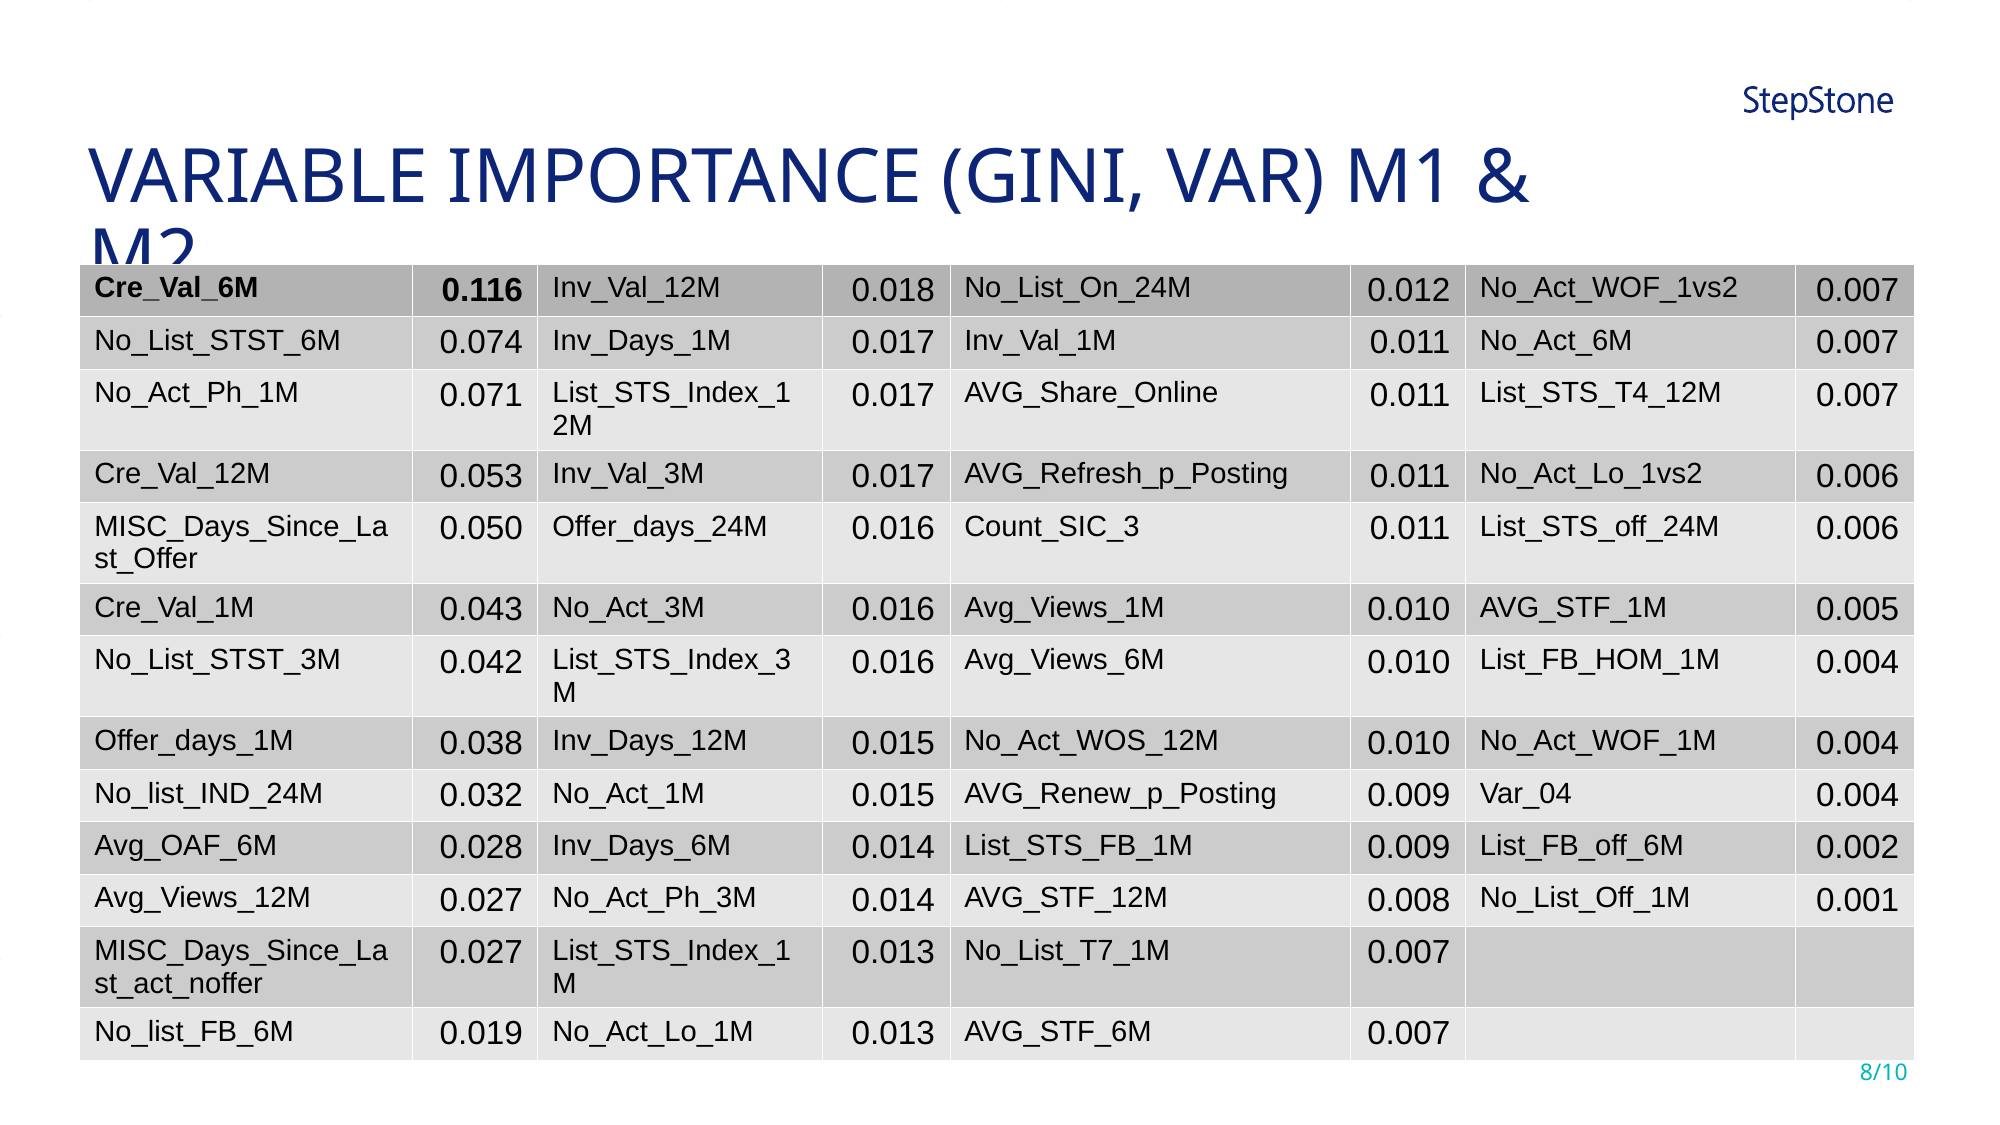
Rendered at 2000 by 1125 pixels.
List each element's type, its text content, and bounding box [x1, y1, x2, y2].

table_cell No_Act_Lo_1M [538, 1008, 822, 1060]
table_cell 0.011 [1351, 503, 1465, 583]
table_cell Avg_Views_12M [80, 875, 412, 926]
table_cell 0.027 [413, 875, 537, 926]
table_cell [1466, 927, 1795, 1007]
table_cell AVG_Refresh_p_Posting [951, 451, 1350, 502]
table_cell 0.011 [1351, 370, 1465, 450]
table_header Inv_Val_12M [538, 265, 822, 316]
table_cell No_List_STST_6M [80, 317, 412, 369]
table_cell 0.016 [823, 584, 950, 635]
table_cell No_Act_3M [538, 584, 822, 635]
table_cell Avg_OAF_6M [80, 822, 412, 874]
table_cell Cre_Val_12M [80, 451, 412, 502]
table_cell List_STS_T4_12M [1466, 370, 1795, 450]
table_cell No_Act_WOS_12M [951, 717, 1350, 769]
table_cell 0.002 [1796, 822, 1914, 874]
table_cell No_Act_1M [538, 770, 822, 821]
table_cell 0.004 [1796, 770, 1914, 821]
table_cell MISC_Days_Since_Last_Offer [80, 503, 412, 583]
table_cell No_Act_6M [1466, 317, 1795, 369]
table_cell 0.007 [1351, 1008, 1465, 1060]
table_cell Inv_Days_1M [538, 317, 822, 369]
table_header Cre_Val_6M [80, 265, 412, 316]
table_cell No_List_STST_3M [80, 636, 412, 716]
table_cell List_STS_Index_1M [538, 927, 822, 1007]
table_cell 0.006 [1796, 451, 1914, 502]
table_header No_List_On_24M [951, 265, 1350, 316]
table_cell 0.009 [1351, 822, 1465, 874]
table_cell AVG_STF_12M [951, 875, 1350, 926]
table_cell Offer_days_24M [538, 503, 822, 583]
table_cell Inv_Days_6M [538, 822, 822, 874]
table_cell 0.004 [1796, 717, 1914, 769]
table_cell 0.013 [823, 1008, 950, 1060]
table_cell Count_SIC_3 [951, 503, 1350, 583]
list 8/10 [1845, 1044, 1951, 1096]
table_cell 0.004 [1796, 636, 1914, 716]
table_cell 0.019 [413, 1008, 537, 1060]
table_cell Offer_days_1M [80, 717, 412, 769]
table_cell [1796, 1008, 1914, 1060]
table_cell MISC_Days_Since_Last_act_noffer [80, 927, 412, 1007]
table_cell Inv_Val_1M [951, 317, 1350, 369]
table_cell List_STS_off_24M [1466, 503, 1795, 583]
table_cell List_STS_Index_12M [538, 370, 822, 450]
table_cell 0.010 [1351, 636, 1465, 716]
table_cell AVG_Share_Online [951, 370, 1350, 450]
table_cell 0.015 [823, 717, 950, 769]
table_cell 0.010 [1351, 717, 1465, 769]
table_cell No_list_FB_6M [80, 1008, 412, 1060]
table_cell No_Act_Lo_1vs2 [1466, 451, 1795, 502]
table_cell Inv_Days_12M [538, 717, 822, 769]
table_cell 0.009 [1351, 770, 1465, 821]
table_header 0.116 [413, 265, 537, 316]
table_cell List_FB_off_6M [1466, 822, 1795, 874]
table_cell 0.013 [823, 927, 950, 1007]
table_cell 0.038 [413, 717, 537, 769]
table_cell No_List_Off_1M [1466, 875, 1795, 926]
table_cell 0.007 [1351, 927, 1465, 1007]
table_header 0.018 [823, 265, 950, 316]
table_cell [1796, 927, 1914, 1007]
table_cell 0.016 [823, 636, 950, 716]
table_cell 0.017 [823, 451, 950, 502]
table_cell 0.043 [413, 584, 537, 635]
table_cell [1466, 1008, 1795, 1060]
table_cell AVG_STF_6M [951, 1008, 1350, 1060]
table_cell 0.006 [1796, 503, 1914, 583]
table_cell 0.028 [413, 822, 537, 874]
table_cell Inv_Val_3M [538, 451, 822, 502]
table_cell No_Act_Ph_1M [80, 370, 412, 450]
table_cell List_STS_Index_3M [538, 636, 822, 716]
table_cell 0.042 [413, 636, 537, 716]
table_cell 0.050 [413, 503, 537, 583]
table_cell 0.008 [1351, 875, 1465, 926]
table_cell 0.010 [1351, 584, 1465, 635]
table_cell 0.017 [823, 370, 950, 450]
table_cell 0.074 [413, 317, 537, 369]
table_cell AVG_Renew_p_Posting [951, 770, 1350, 821]
table_cell 0.015 [823, 770, 950, 821]
table_cell Avg_Views_6M [951, 636, 1350, 716]
table_cell Cre_Val_1M [80, 584, 412, 635]
table_cell 0.011 [1351, 317, 1465, 369]
table_cell 0.016 [823, 503, 950, 583]
table_cell No_Act_WOF_1M [1466, 717, 1795, 769]
table_cell 0.001 [1796, 875, 1914, 926]
table_cell 0.007 [1796, 370, 1914, 450]
table_cell AVG_STF_1M [1466, 584, 1795, 635]
table_cell 0.014 [823, 822, 950, 874]
table_cell 0.032 [413, 770, 537, 821]
table_cell 0.007 [1796, 317, 1914, 369]
title variable importance (gini, var) M1 & M2 [88, 137, 1662, 264]
table_cell 0.014 [823, 875, 950, 926]
table_cell 0.005 [1796, 584, 1914, 635]
table_header 0.007 [1796, 265, 1914, 316]
table_cell No_list_IND_24M [80, 770, 412, 821]
table_cell No_Act_Ph_3M [538, 875, 822, 926]
table_cell 0.071 [413, 370, 537, 450]
table_cell 0.053 [413, 451, 537, 502]
table_cell List_FB_HOM_1M [1466, 636, 1795, 716]
table_cell 0.027 [413, 927, 537, 1007]
table_header 0.012 [1351, 265, 1465, 316]
table_cell No_List_T7_1M [951, 927, 1350, 1007]
table_cell Avg_Views_1M [951, 584, 1350, 635]
table_header No_Act_WOF_1vs2 [1466, 265, 1795, 316]
table_cell Var_04 [1466, 770, 1795, 821]
table_cell 0.011 [1351, 451, 1465, 502]
table_cell 0.017 [823, 317, 950, 369]
table_cell List_STS_FB_1M [951, 822, 1350, 874]
